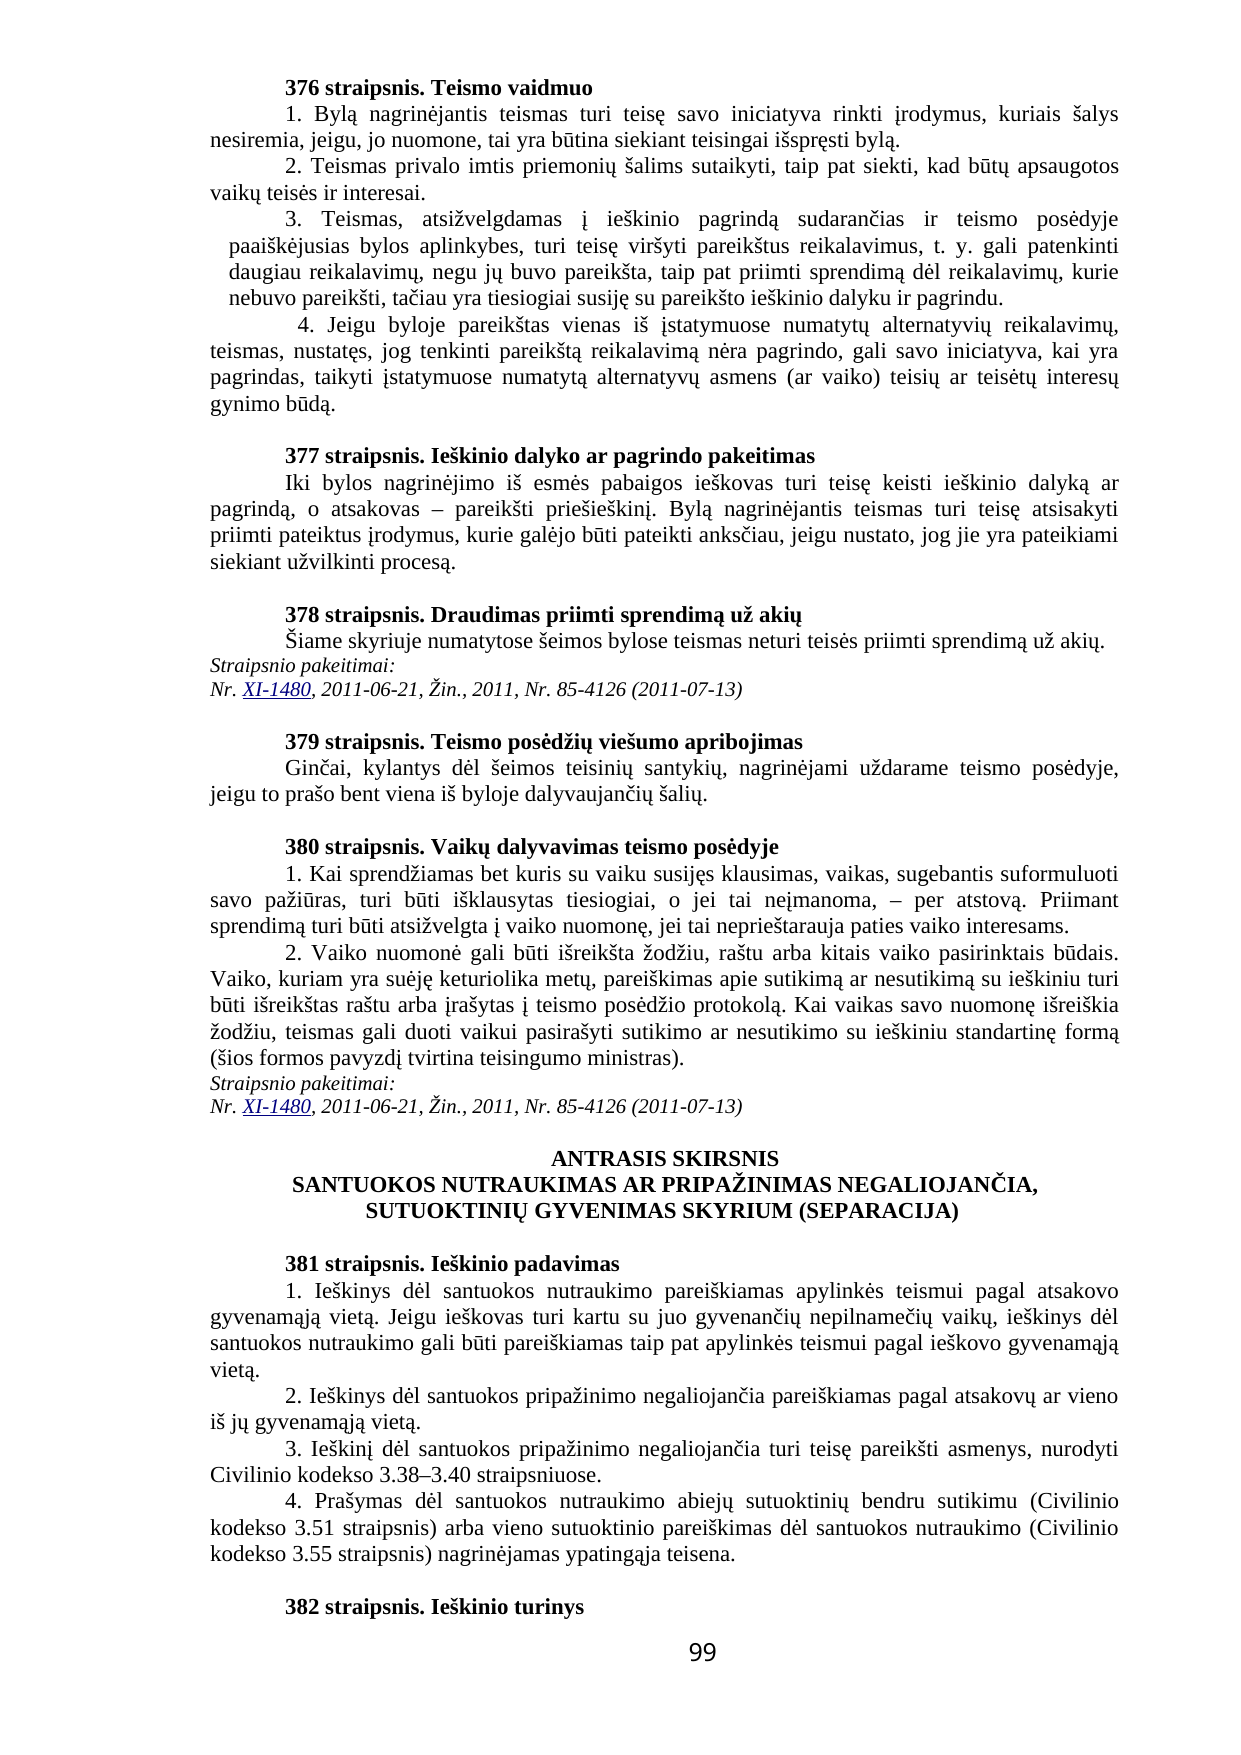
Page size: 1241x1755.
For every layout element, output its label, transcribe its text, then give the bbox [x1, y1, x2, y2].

text Ginčai, kylantys dėl šeimos teisinių santykių, nagrinėjami uždarame teismo posėdyje, jeigu to prašo bent viena iš byloje dalyvaujančių šalių. [210, 754, 1120, 807]
text Iki bylos nagrinėjimo iš esmės pabaigos ieškovas turi teisę keisti ieškinio dalyką ar pagrindą, o atsakovas – pareikšti priešieškinį. Bylą nagrinėjantis teismas turi teisę atsisakyti priimti pateiktus įrodymus, kurie galėjo būti pateikti anksčiau, jeigu nustato, jog jie yra pateikiami siekiant užvilkinti procesą. [210, 469, 1120, 574]
text 378 straipsnis. Draudimas priimti sprendimą už akių [210, 601, 1120, 627]
text Nr. XI-1480, 2011-06-21, Žin., 2011, Nr. 85-4126 (2011-07-13) [210, 1094, 1120, 1118]
text 377 straipsnis. Ieškinio dalyko ar pagrindo pakeitimas [210, 442, 1120, 469]
text 4. Jeigu byloje pareikštas vienas iš įstatymuose numatytų alternatyvių reikalavimų, teismas, nustatęs, jog tenkinti pareikštą reikalavimą nėra pagrindo, gali savo iniciatyva, kai yra pagrindas, taikyti įstatymuose numatytą alternatyvų asmens (ar vaiko) teisių ar teisėtų interesų gynimo būdą. [210, 311, 1120, 416]
text 380 straipsnis. Vaikų dalyvavimas teismo posėdyje [210, 833, 1120, 859]
text 379 straipsnis. Teismo posėdžių viešumo apribojimas [210, 728, 1120, 754]
text 382 straipsnis. Ieškinio turinys [210, 1593, 1120, 1619]
text 381 straipsnis. Ieškinio padavimas [210, 1250, 1120, 1277]
text 1. Ieškinys dėl santuokos nutraukimo pareiškiamas apylinkės teismui pagal atsakovo gyvenamąją vietą. Jeigu ieškovas turi kartu su juo gyvenančių nepilnamečių vaikų, ieškinys dėl santuokos nutraukimo gali būti pareiškiamas taip pat apylinkės teismui pagal ieškovo gyvenamąją vietą. [210, 1277, 1120, 1382]
text Šiame skyriuje numatytose šeimos bylose teismas neturi teisės priimti sprendimą už akių. [210, 627, 1120, 653]
subtitle SANTUOKOS NUTRAUKIMAS AR PRIPAŽINIMAS NEGALIOJANČIA, SUTUOKTINIŲ GYVENIMAS SKYRIUM (SEPARACIJA) [210, 1171, 1120, 1224]
text 2. Vaiko nuomonė gali būti išreikšta žodžiu, raštu arba kitais vaiko pasirinktais būdais. Vaiko, kuriam yra suėję keturiolika metų, pareiškimas apie sutikimą ar nesutikimą su ieškiniu turi būti išreikštas raštu arba įrašytas į teismo posėdžio protokolą. Kai vaikas savo nuomonę išreiškia žodžiu, teismas gali duoti vaikui pasirašyti sutikimo ar nesutikimo su ieškiniu standartinę formą (šios formos pavyzdį tvirtina teisingumo ministras). [210, 939, 1120, 1070]
text Straipsnio pakeitimai: [210, 1070, 1120, 1094]
text 2. Teismas privalo imtis priemonių šalims sutaikyti, taip pat siekti, kad būtų apsaugotos vaikų teisės ir interesai. [210, 153, 1120, 205]
text 1. Kai sprendžiamas bet kuris su vaiku susijęs klausimas, vaikas, sugebantis suformuluoti savo pažiūras, turi būti išklausytas tiesiogiai, o jei tai neįmanoma, – per atstovą. Priimant sprendimą turi būti atsižvelgta į vaiko nuomonę, jei tai neprieštarauja paties vaiko interesams. [210, 859, 1120, 939]
text 376 straipsnis. Teismo vaidmuo [210, 73, 1120, 100]
text Straipsnio pakeitimai: [210, 653, 1120, 677]
subtitle ANTRASIS SKIRSNIS [210, 1145, 1120, 1171]
text 3. Ieškinį dėl santuokos pripažinimo negaliojančia turi teisę pareikšti asmenys, nurodyti Civilinio kodekso 3.38–3.40 straipsniuose. [210, 1435, 1120, 1487]
text Nr. XI-1480, 2011-06-21, Žin., 2011, Nr. 85-4126 (2011-07-13) [210, 677, 1120, 701]
text 4. Prašymas dėl santuokos nutraukimo abiejų sutuoktinių bendru sutikimu (Civilinio kodekso 3.51 straipsnis) arba vieno sutuoktinio pareiškimas dėl santuokos nutraukimo (Civilinio kodekso 3.55 straipsnis) nagrinėjamas ypatingąja teisena. [210, 1487, 1120, 1567]
text 1. Bylą nagrinėjantis teismas turi teisę savo iniciatyva rinkti įrodymus, kuriais šalys nesiremia, jeigu, jo nuomone, tai yra būtina siekiant teisingai išspręsti bylą. [210, 100, 1120, 153]
text 3. Teismas, atsižvelgdamas į ieškinio pagrindą sudarančias ir teismo posėdyje paaiškėjusias bylos aplinkybes, turi teisę viršyti pareikštus reikalavimus, t. y. gali patenkinti daugiau reikalavimų, negu jų buvo pareikšta, taip pat priimti sprendimą dėl reikalavimų, kurie nebuvo pareikšti, tačiau yra tiesiogiai susiję su pareikšto ieškinio dalyku ir pagrindu. [229, 205, 1120, 311]
text 2. Ieškinys dėl santuokos pripažinimo negaliojančia pareiškiamas pagal atsakovų ar vieno iš jų gyvenamąją vietą. [210, 1382, 1120, 1435]
